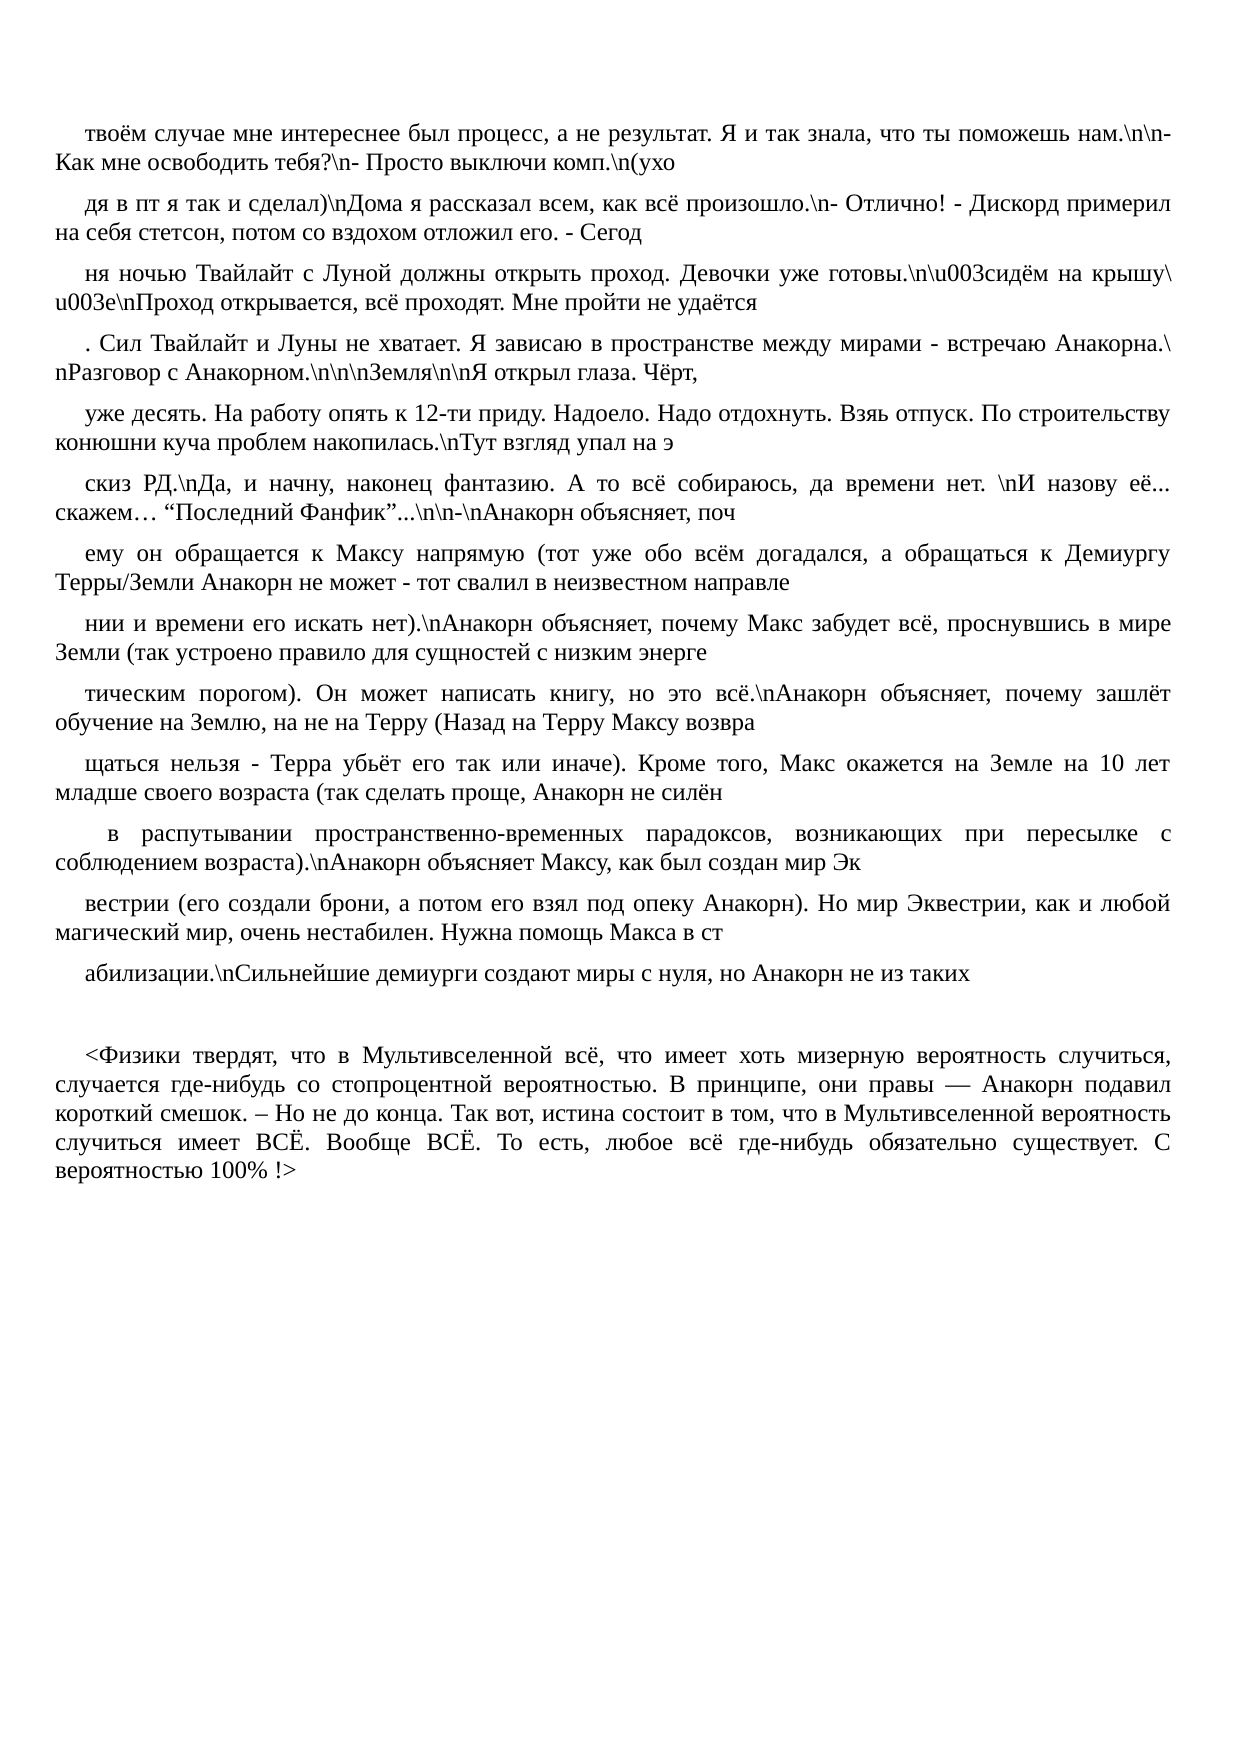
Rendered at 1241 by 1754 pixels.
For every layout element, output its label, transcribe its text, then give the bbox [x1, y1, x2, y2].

text вестрии (его создали брони, а потом его взял под опеку Анакорн). Но мир Эквестрии, как и любой магический мир, очень нестабилен. Нужна помощь Макса в ст [55, 888, 1172, 946]
text абилизации.\nСильнейшие демиурги создают миры с нуля, но Анакорн не из таких [55, 958, 1172, 987]
text . Сил Твайлайт и Луны не хватает. Я зависаю в пространстве между мирами - встречаю Анакорна.\nРазговор с Анакорном.\n\n\nЗемля\n\nЯ открыл глаза. Чёрт, [55, 328, 1172, 386]
text уже десять. На работу опять к 12-ти приду. Надоело. Надо отдохнуть. Взяь отпуск. По строительству конюшни куча проблем накопилась.\nТут взгляд упал на э [55, 398, 1172, 456]
text ему он обращается к Максу напрямую (тот уже обо всём догадался, а обращаться к Демиургу Терры/Земли Анакорн не может - тот свалил в неизвестном направле [55, 538, 1172, 596]
text дя в пт я так и сделал)\nДома я рассказал всем, как всё произошло.\n- Отлично! - Дискорд примерил на себя стетсон, потом со вздохом отложил его. - Сегод [55, 188, 1172, 246]
text твоём случае мне интереснее был процесс, а не результат. Я и так знала, что ты поможешь нам.\n\n- Как мне освободить тебя?\n- Просто выключи комп.\n(ухо [55, 118, 1172, 176]
text <Физики твердят, что в Мультивселенной всё, что имеет хоть мизерную вероятность случиться, случается где-нибудь со стопроцентной вероятностью. В принципе, они правы — Анакорн подавил короткий смешок. – Но не до конца. Так вот, истина состоит в том, что в Мультивселенной вероятность случиться имеет ВСЁ. Вообще ВСЁ. То есть, любое всё где-нибудь обязательно существует. С вероятностью 100% !> [55, 1041, 1172, 1184]
text тическим порогом). Он может написать книгу, но это всё.\nАнакорн объясняет, почему зашлёт обучение на Землю, на не на Терру (Назад на Терру Максу возвра [55, 678, 1172, 736]
text в распутывании пространственно-временных парадоксов, возникающих при пересылке с соблюдением возраста).\nАнакорн объясняет Максу, как был создан мир Эк [55, 818, 1172, 876]
text скиз РД.\nДа, и начну, наконец фантазию. А то всё собираюсь, да времени нет. \nИ назову её... скажем… “Последний Фанфик”...\n\n-\nАнакорн объясняет, поч [55, 468, 1172, 526]
text ня ночью Твайлайт с Луной должны открыть проход. Девочки уже готовы.\n\u003cидём на крышу\u003e\nПроход открывается, всё проходят. Мне пройти не удаётся [55, 258, 1172, 316]
text щаться нельзя - Терра убьёт его так или иначе). Кроме того, Макс окажется на Земле на 10 лет младше своего возраста (так сделать проще, Анакорн не силён [55, 748, 1172, 806]
text нии и времени его искать нет).\nАнакорн объясняет, почему Макс забудет всё, проснувшись в мире Земли (так устроено правило для сущностей с низким энерге [55, 608, 1172, 666]
